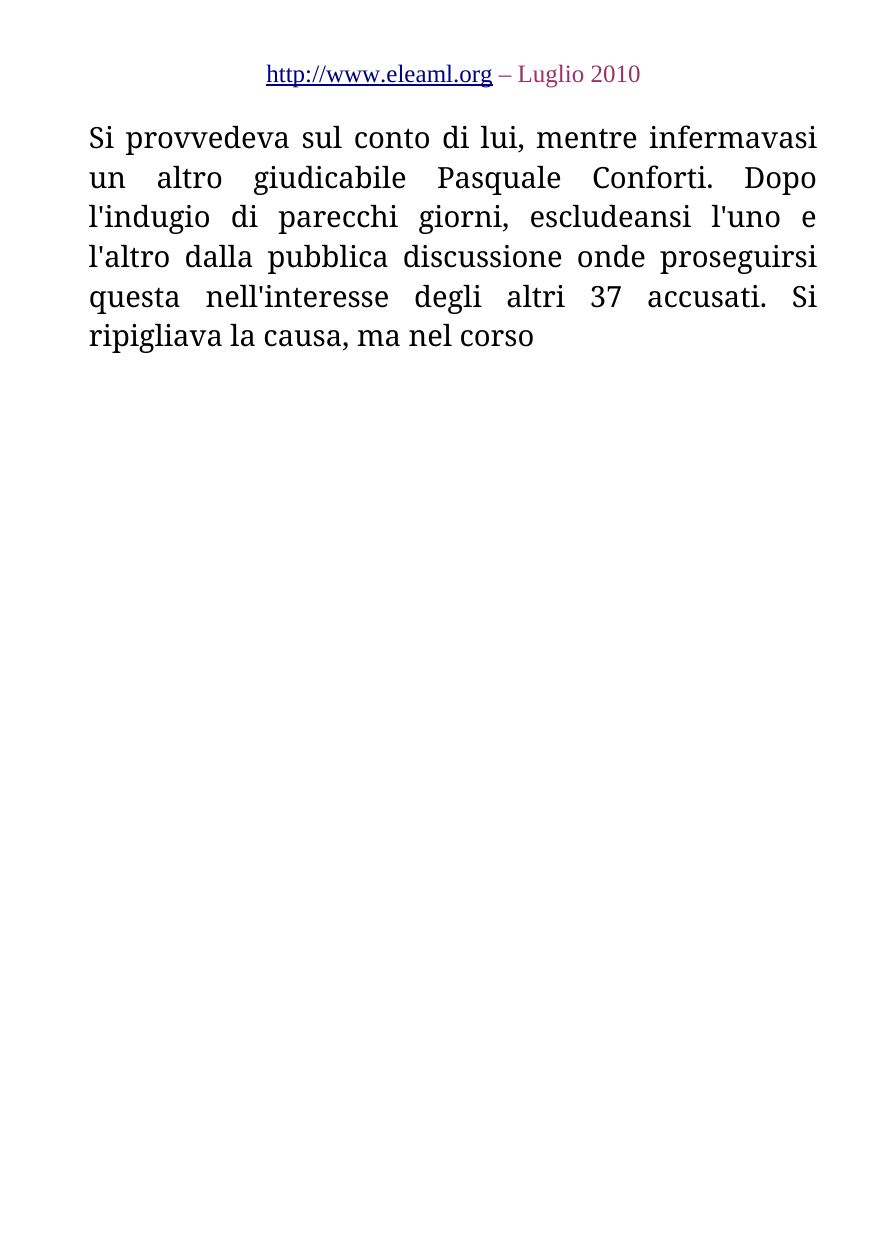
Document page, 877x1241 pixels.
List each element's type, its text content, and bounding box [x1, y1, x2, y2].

text Si provvedeva sul conto di lui, mentre infermavasi un altro giudicabile Pasquale Conforti. Dopo l'indugio di parecchi giorni, escludeansi l'uno e l'altro dalla pubblica discussione onde proseguirsi questa nell'interesse degli altri 37 accusati. Si ripigliava la causa, ma nel corso [89, 117, 818, 355]
